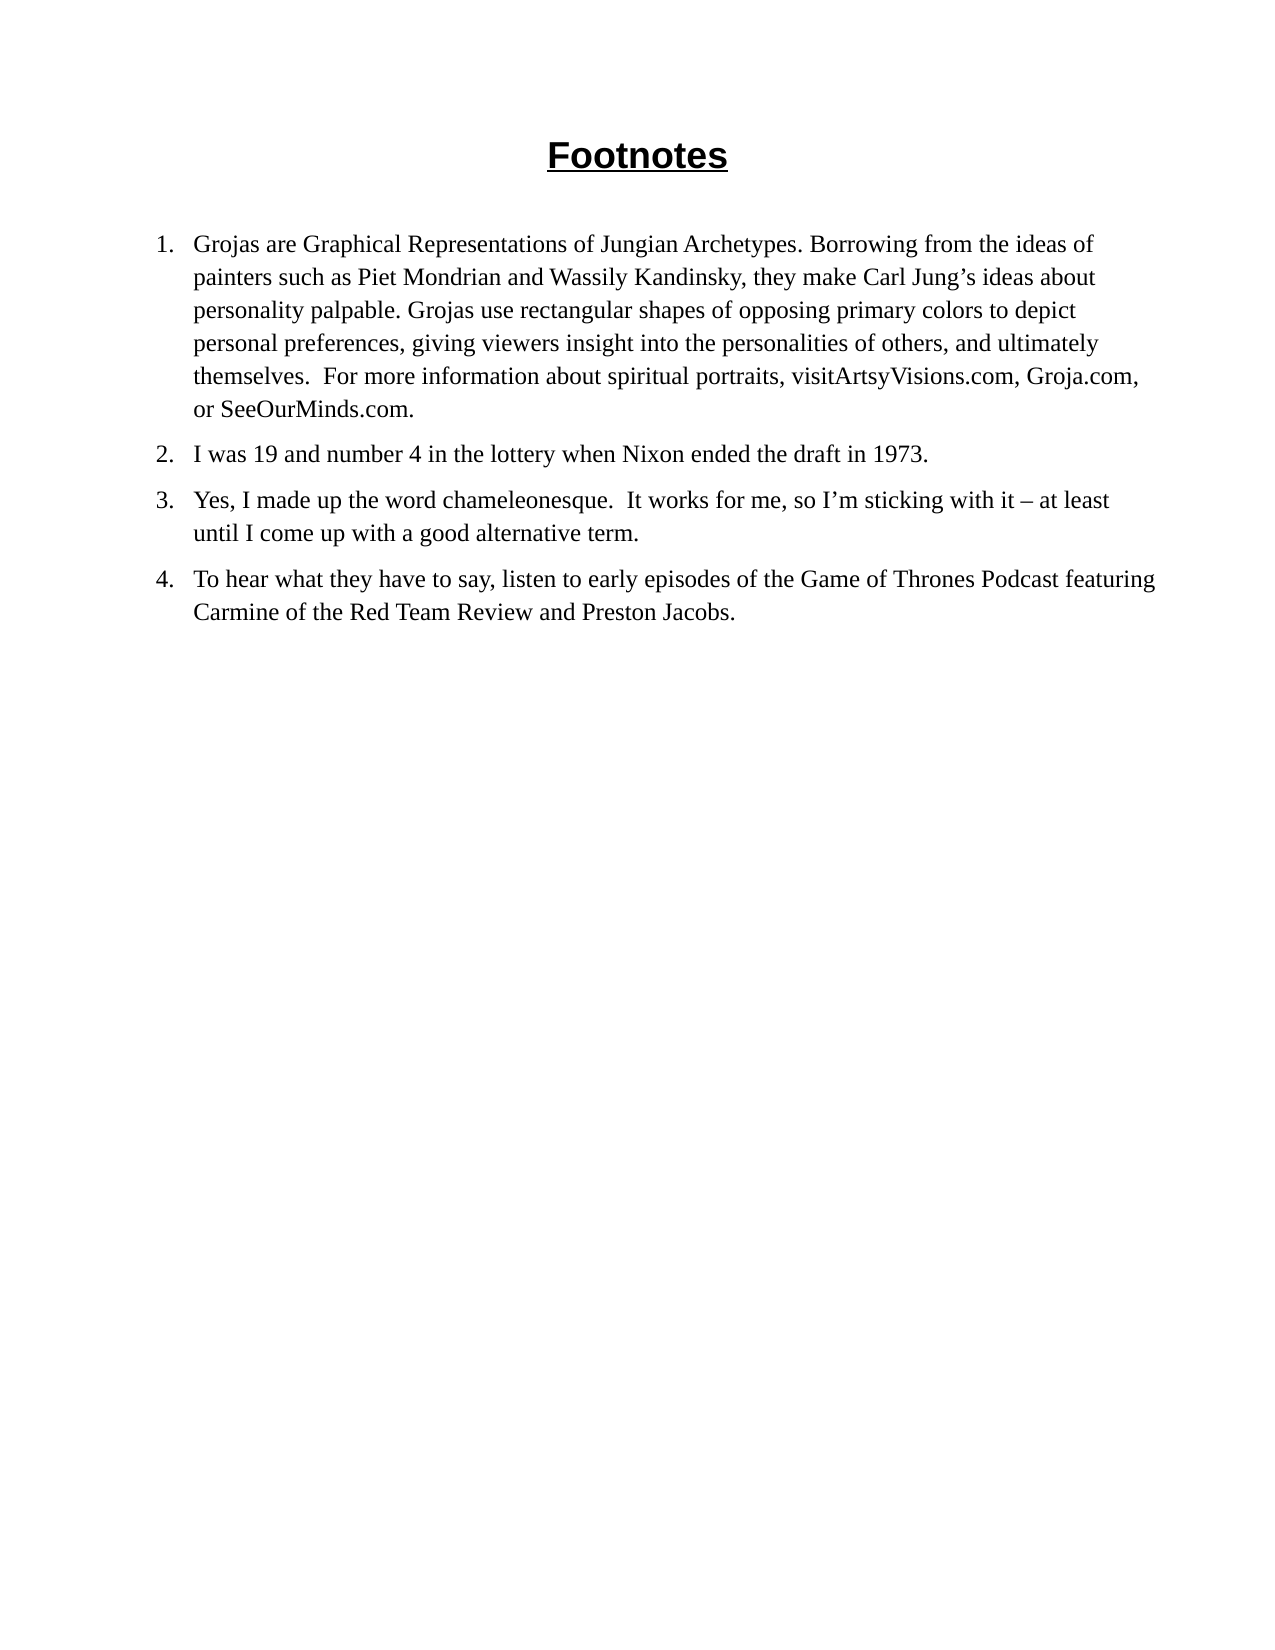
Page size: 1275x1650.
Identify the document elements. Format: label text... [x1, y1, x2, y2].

list I was 19 and number 4 in the lottery when Nixon ended the draft in 1973. [156, 439, 1157, 468]
list To hear what they have to say, listen to early episodes of the Game of Thrones Podcast featuring Carmine of the Red Team Review and Preston Jacobs. [156, 564, 1157, 625]
text Footnotes [118, 133, 1157, 176]
list Grojas are Graphical Representations of Jungian Archetypes. Borrowing from the ideas of painters such as Piet Mondrian and Wassily Kandinsky, they make Carl Jung’s ideas about personality palpable. Grojas use rectangular shapes of opposing primary colors to depict personal preferences, giving viewers insight into the personalities of others, and ultimately themselves. For more information about spiritual portraits, visitArtsyVisions.com, Groja.com, or SeeOurMinds.com. [156, 229, 1157, 423]
list Yes, I made up the word chameleonesque. It works for me, so I’m sticking with it – at least until I come up with a good alternative term. [156, 485, 1157, 547]
